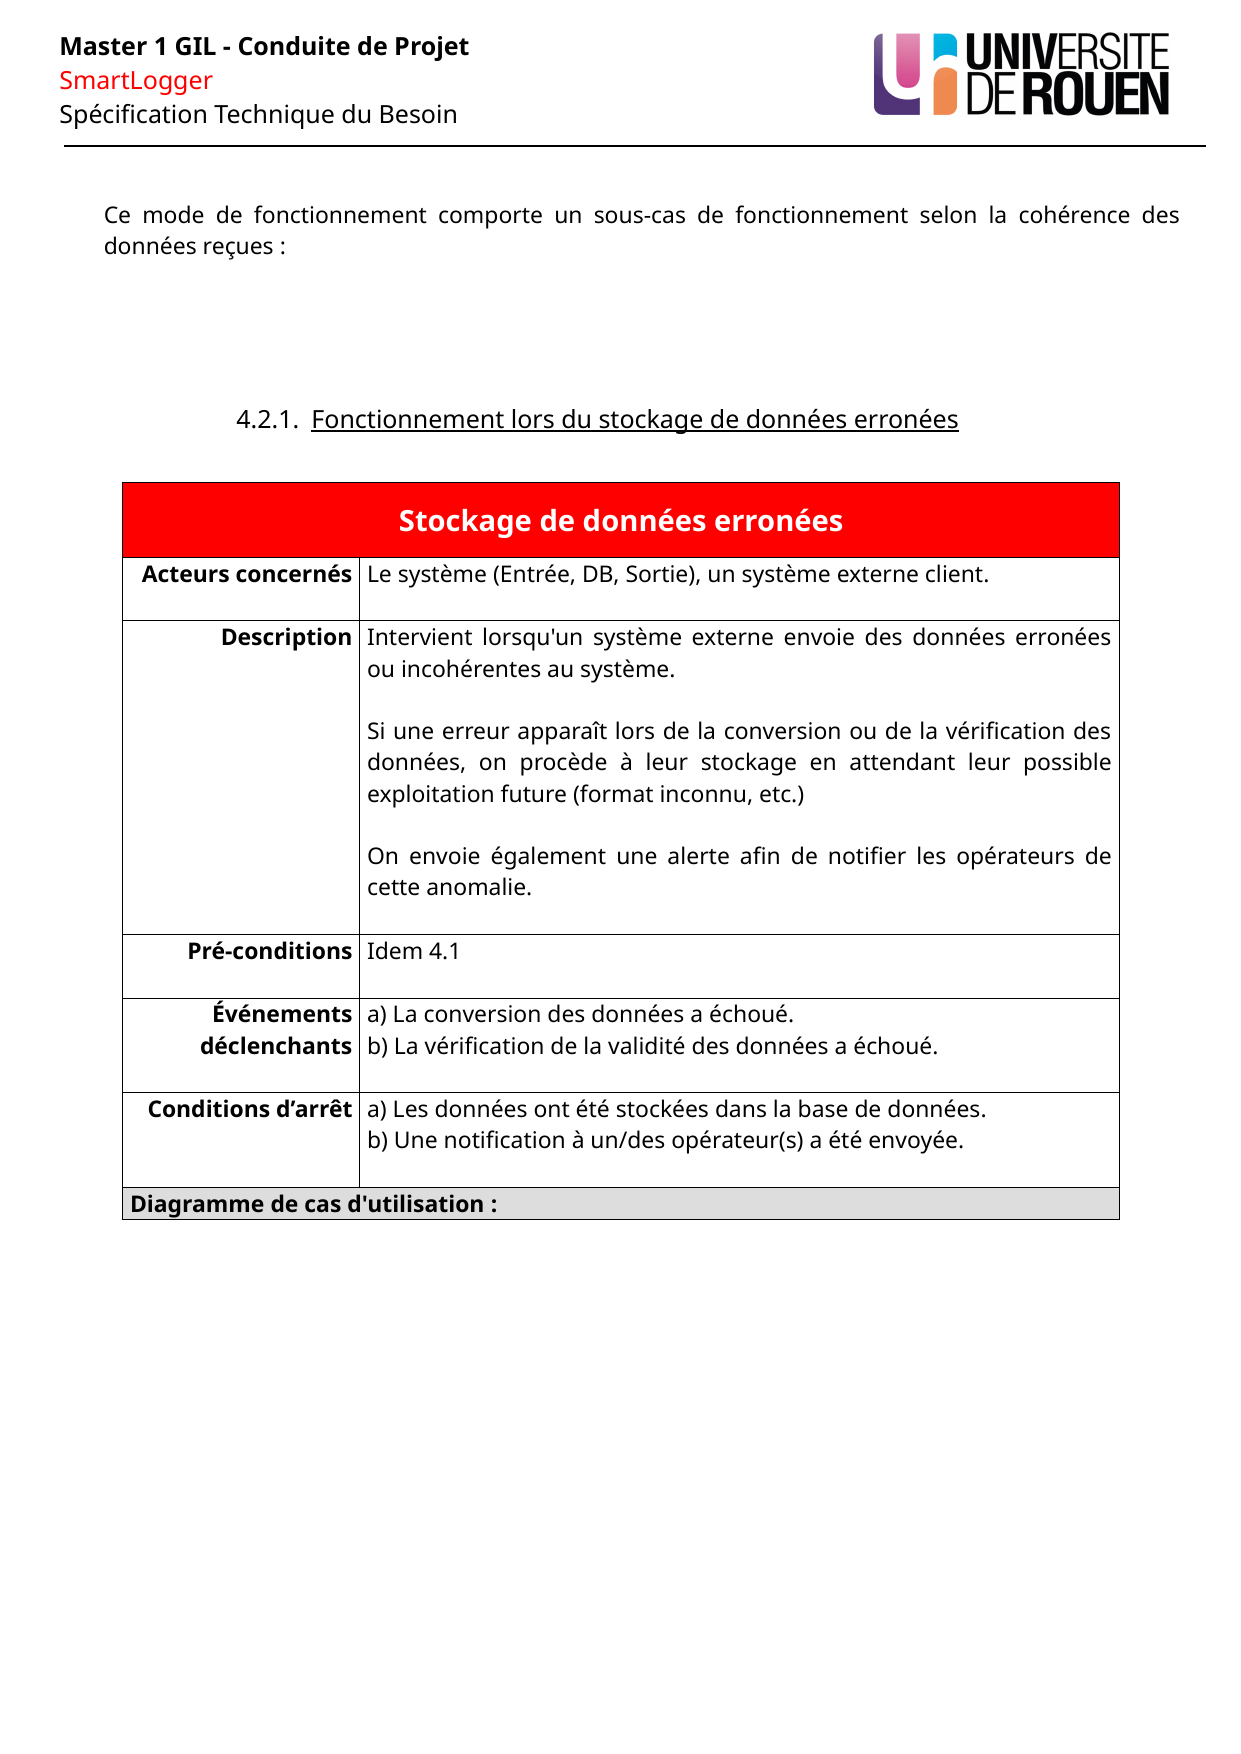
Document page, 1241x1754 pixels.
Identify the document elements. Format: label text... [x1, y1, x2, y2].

table_cell Événements déclenchants [123, 999, 359, 1092]
subtitle Fonctionnement lors du stockage de données erronées [236, 401, 1181, 435]
table_cell Description [123, 621, 359, 934]
picture [872, 32, 1170, 118]
table_cell Pré-conditions [123, 935, 359, 997]
table_header Stockage de données erronées [123, 483, 1119, 557]
table_cell a) Les données ont été stockées dans la base de données. b) Une notification à un/des opérateur(s) a été envoyée. [360, 1093, 1119, 1187]
text Ce mode de fonctionnement comporte un sous-cas de fonctionnement selon la cohérence des données reçues : [103, 199, 1181, 262]
table_cell Diagramme de cas d'utilisation : [123, 1188, 1119, 1219]
table_cell Intervient lorsqu'un système externe envoie des données erronées ou incohérentes au système. Si une erreur apparaît lors de la conversion ou de la vérification des données, on procède à leur stockage en attendant leur possible exploitation future (format inconnu, etc.) On envoie également une alerte afin de notifier les opérateurs de cette anomalie. [360, 621, 1119, 934]
table_cell Le système (Entrée, DB, Sortie), un système externe client. [360, 558, 1119, 620]
table_cell Idem 4.1 [360, 935, 1119, 997]
table_cell Conditions d’arrêt [123, 1093, 359, 1187]
table_cell Acteurs concernés [123, 558, 359, 620]
table_cell a) La conversion des données a échoué. b) La vérification de la validité des données a échoué. [360, 999, 1119, 1092]
